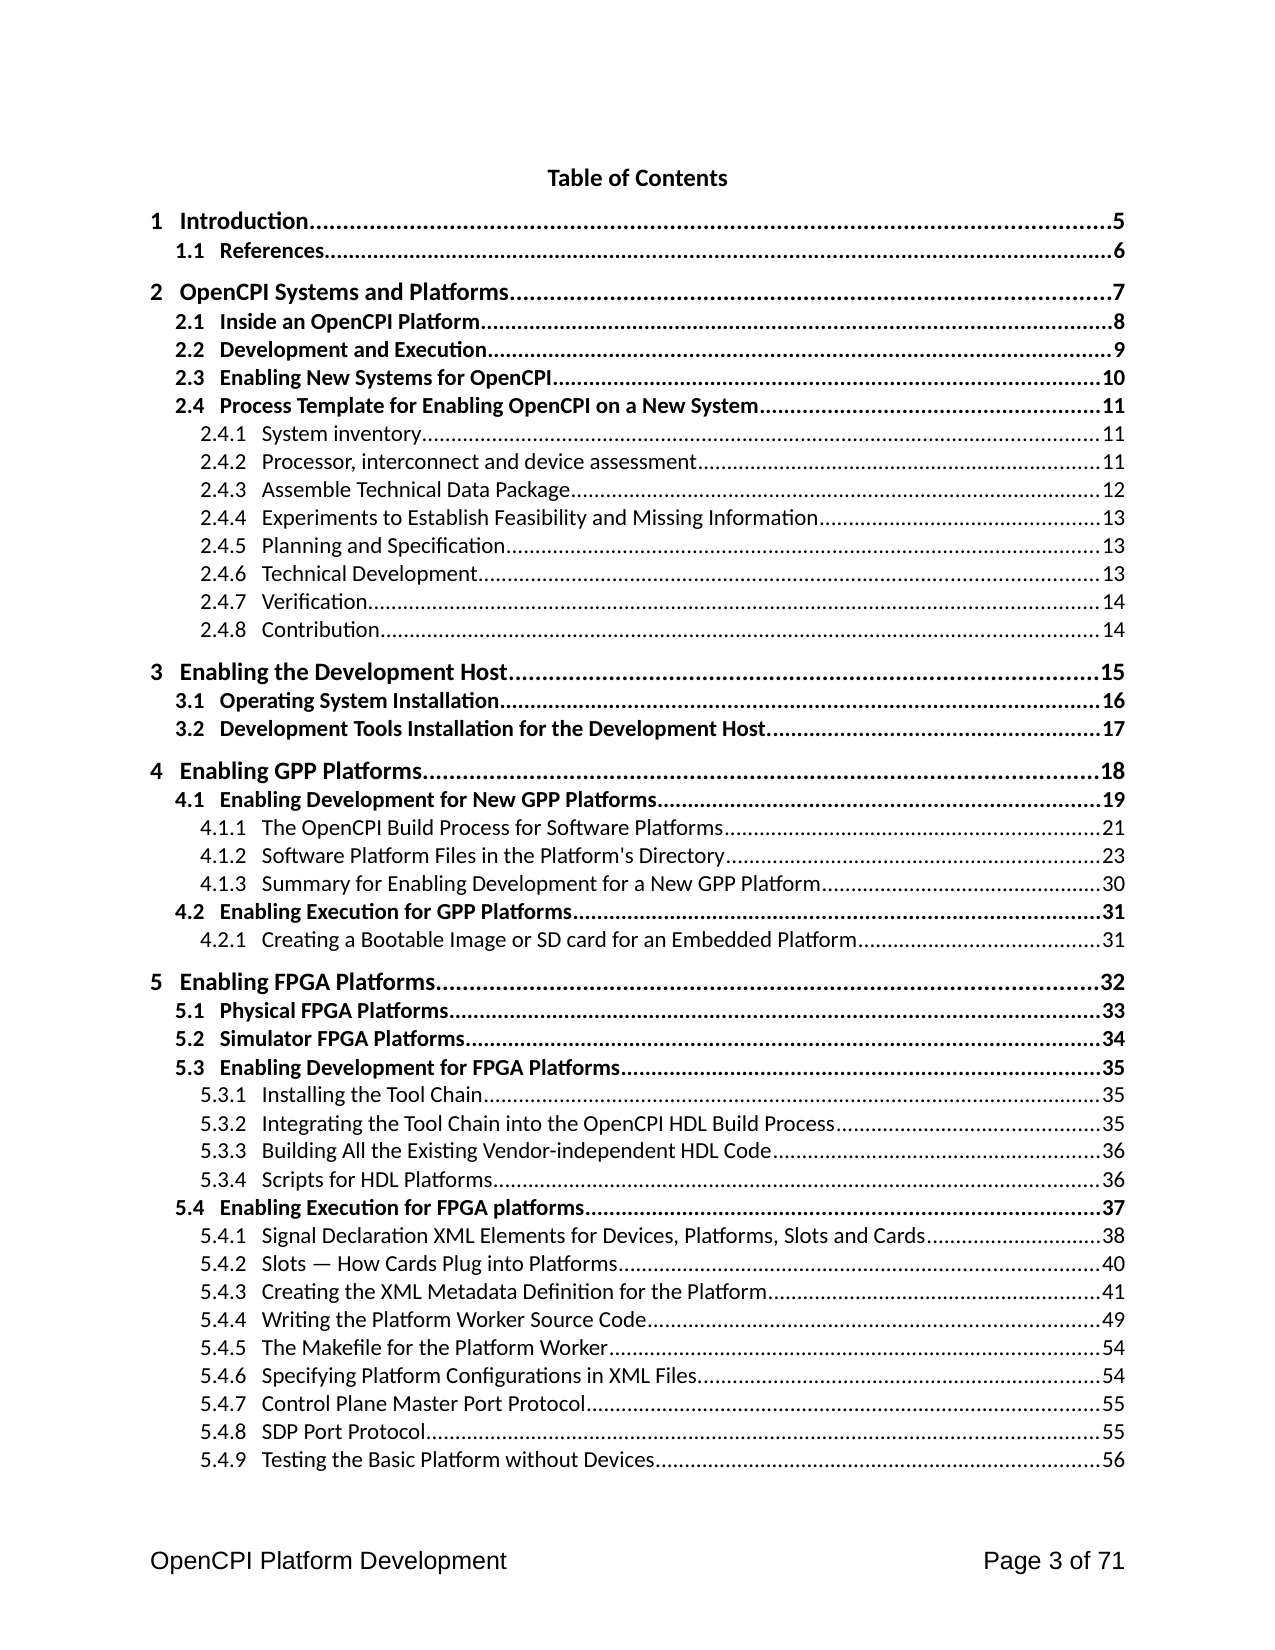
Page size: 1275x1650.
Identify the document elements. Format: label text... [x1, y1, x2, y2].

text 2.1 Inside an OpenCPI Platform 8 [175, 307, 1125, 335]
text 2.4.1 System inventory 11 [200, 419, 1125, 447]
text 5.3 Enabling Development for FPGA Platforms 35 [175, 1053, 1125, 1081]
text 4 Enabling GPP Platforms 18 [150, 755, 1125, 785]
text Table of Contents [150, 162, 1125, 193]
text 5.4.7 Control Plane Master Port Protocol 55 [200, 1389, 1125, 1417]
text 5.4.6 Specifying Platform Configurations in XML Files. 54 [200, 1361, 1125, 1389]
text 4.1.2 Software Platform Files in the Platform's Directory 23 [200, 841, 1125, 869]
text 5.4.3 Creating the XML Metadata Definition for the Platform 41 [200, 1277, 1125, 1305]
text 5.4.2 Slots — How Cards Plug into Platforms 40 [200, 1249, 1125, 1277]
text 5.4.4 Writing the Platform Worker Source Code 49 [200, 1305, 1125, 1333]
text 4.1.1 The OpenCPI Build Process for Software Platforms 21 [200, 813, 1125, 841]
text 2.4.3 Assemble Technical Data Package 12 [200, 475, 1125, 503]
text 2.4 Process Template for Enabling OpenCPI on a New System 11 [175, 391, 1125, 419]
text 3.1 Operating System Installation 16 [175, 686, 1125, 714]
text 5.3.1 Installing the Tool Chain 35 [200, 1081, 1125, 1109]
text 1.1 References 6 [175, 236, 1125, 264]
text 2.4.4 Experiments to Establish Feasibility and Missing Information 13 [200, 503, 1125, 531]
text 2.4.5 Planning and Specification 13 [200, 531, 1125, 559]
text 2.4.2 Processor, interconnect and device assessment 11 [200, 447, 1125, 475]
text 2.3 Enabling New Systems for OpenCPI 10 [175, 363, 1125, 391]
text 5.4.1 Signal Declaration XML Elements for Devices, Platforms, Slots and Cards 38 [200, 1221, 1125, 1249]
text 2.4.7 Verification 14 [200, 587, 1125, 615]
text 5.3.4 Scripts for HDL Platforms 36 [200, 1165, 1125, 1193]
text 2.2 Development and Execution 9 [175, 335, 1125, 363]
text 4.1.3 Summary for Enabling Development for a New GPP Platform 30 [200, 869, 1125, 897]
text 1 Introduction 5 [150, 206, 1125, 236]
text 5.4.8 SDP Port Protocol 55 [200, 1417, 1125, 1445]
text 5 Enabling FPGA Platforms 32 [150, 966, 1125, 997]
text 5.4.9 Testing the Basic Platform without Devices 56 [200, 1445, 1125, 1473]
text 5.4 Enabling Execution for FPGA platforms 37 [175, 1193, 1125, 1221]
text 5.2 Simulator FPGA Platforms 34 [175, 1024, 1125, 1053]
text 2 OpenCPI Systems and Platforms 7 [150, 277, 1125, 307]
text 3 Enabling the Development Host 15 [150, 656, 1125, 686]
text 5.4.5 The Makefile for the Platform Worker 54 [200, 1333, 1125, 1361]
text 4.2.1 Creating a Bootable Image or SD card for an Embedded Platform 31 [200, 926, 1125, 953]
text 4.2 Enabling Execution for GPP Platforms 31 [175, 897, 1125, 926]
text 5.3.3 Building All the Existing Vendor-independent HDL Code 36 [200, 1137, 1125, 1165]
text 2.4.8 Contribution 14 [200, 615, 1125, 643]
text 4.1 Enabling Development for New GPP Platforms 19 [175, 785, 1125, 813]
text 2.4.6 Technical Development 13 [200, 559, 1125, 587]
text 3.2 Development Tools Installation for the Development Host. 17 [175, 714, 1125, 742]
text 5.1 Physical FPGA Platforms 33 [175, 997, 1125, 1024]
text 5.3.2 Integrating the Tool Chain into the OpenCPI HDL Build Process 35 [200, 1109, 1125, 1137]
